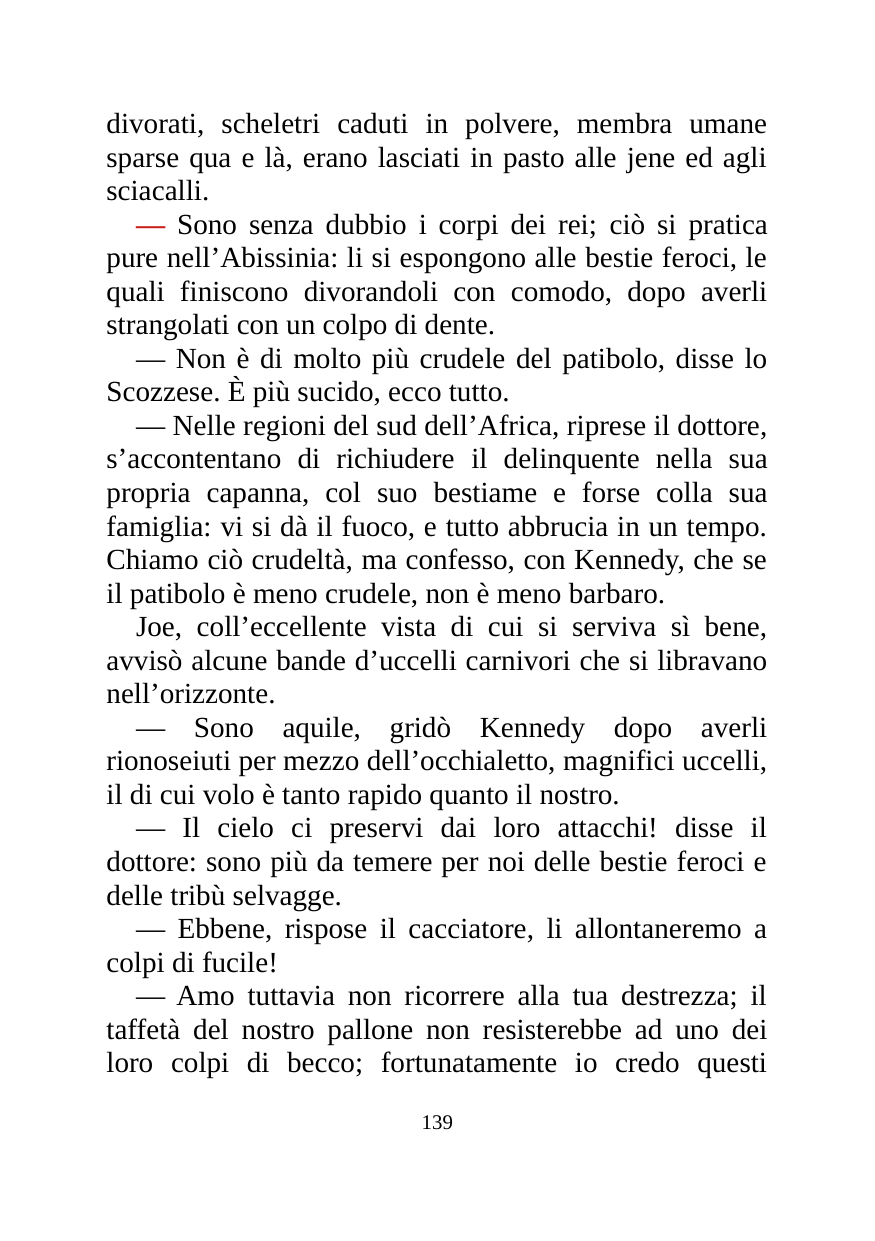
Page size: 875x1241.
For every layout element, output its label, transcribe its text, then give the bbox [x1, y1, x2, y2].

text — Sono senza dubbio i corpi dei rei; ciò si pratica pure nell’Abissinia: li si espongono alle bestie feroci, le quali finiscono divorandoli con comodo, dopo averli strangolati con un colpo di dente. [106, 207, 768, 341]
text — Amo tuttavia non ricorrere alla tua destrezza; il taffetà del nostro pallone non resisterebbe ad uno dei loro colpi di becco; fortunatamente io credo questi [106, 978, 768, 1079]
text — Sono aquile, gridò Kennedy dopo averli rionoseiuti per mezzo dell’occhialetto, magnifici uccelli, il di cui volo è tanto rapido quanto il nostro. [106, 710, 768, 811]
text divorati, scheletri caduti in polvere, membra umane sparse qua e là, erano lasciati in pasto alle jene ed agli sciacalli. [106, 106, 768, 207]
text — Ebbene, rispose il cacciatore, li allontaneremo a colpi di fucile! [106, 911, 768, 978]
text Joe, coll’eccellente vista di cui si serviva sì bene, avvisò alcune bande d’uccelli carnivori che si libravano nell’orizzonte. [106, 609, 768, 710]
text — Il cielo ci preservi dai loro attacchi! disse il dottore: sono più da temere per noi delle bestie feroci e delle tribù selvagge. [106, 811, 768, 911]
text — Nelle regioni del sud dell’Africa, riprese il dottore, s’accontentano di richiudere il delinquente nella sua propria capanna, col suo bestiame e forse colla sua famiglia: vi si dà il fuoco, e tutto abbrucia in un tempo. Chiamo ciò crudeltà, ma confesso, con Kennedy, che se il patibolo è meno crudele, non è meno barbaro. [106, 408, 768, 609]
text — Non è di molto più crudele del patibolo, disse lo Scozzese. È più sucido, ecco tutto. [106, 341, 768, 408]
